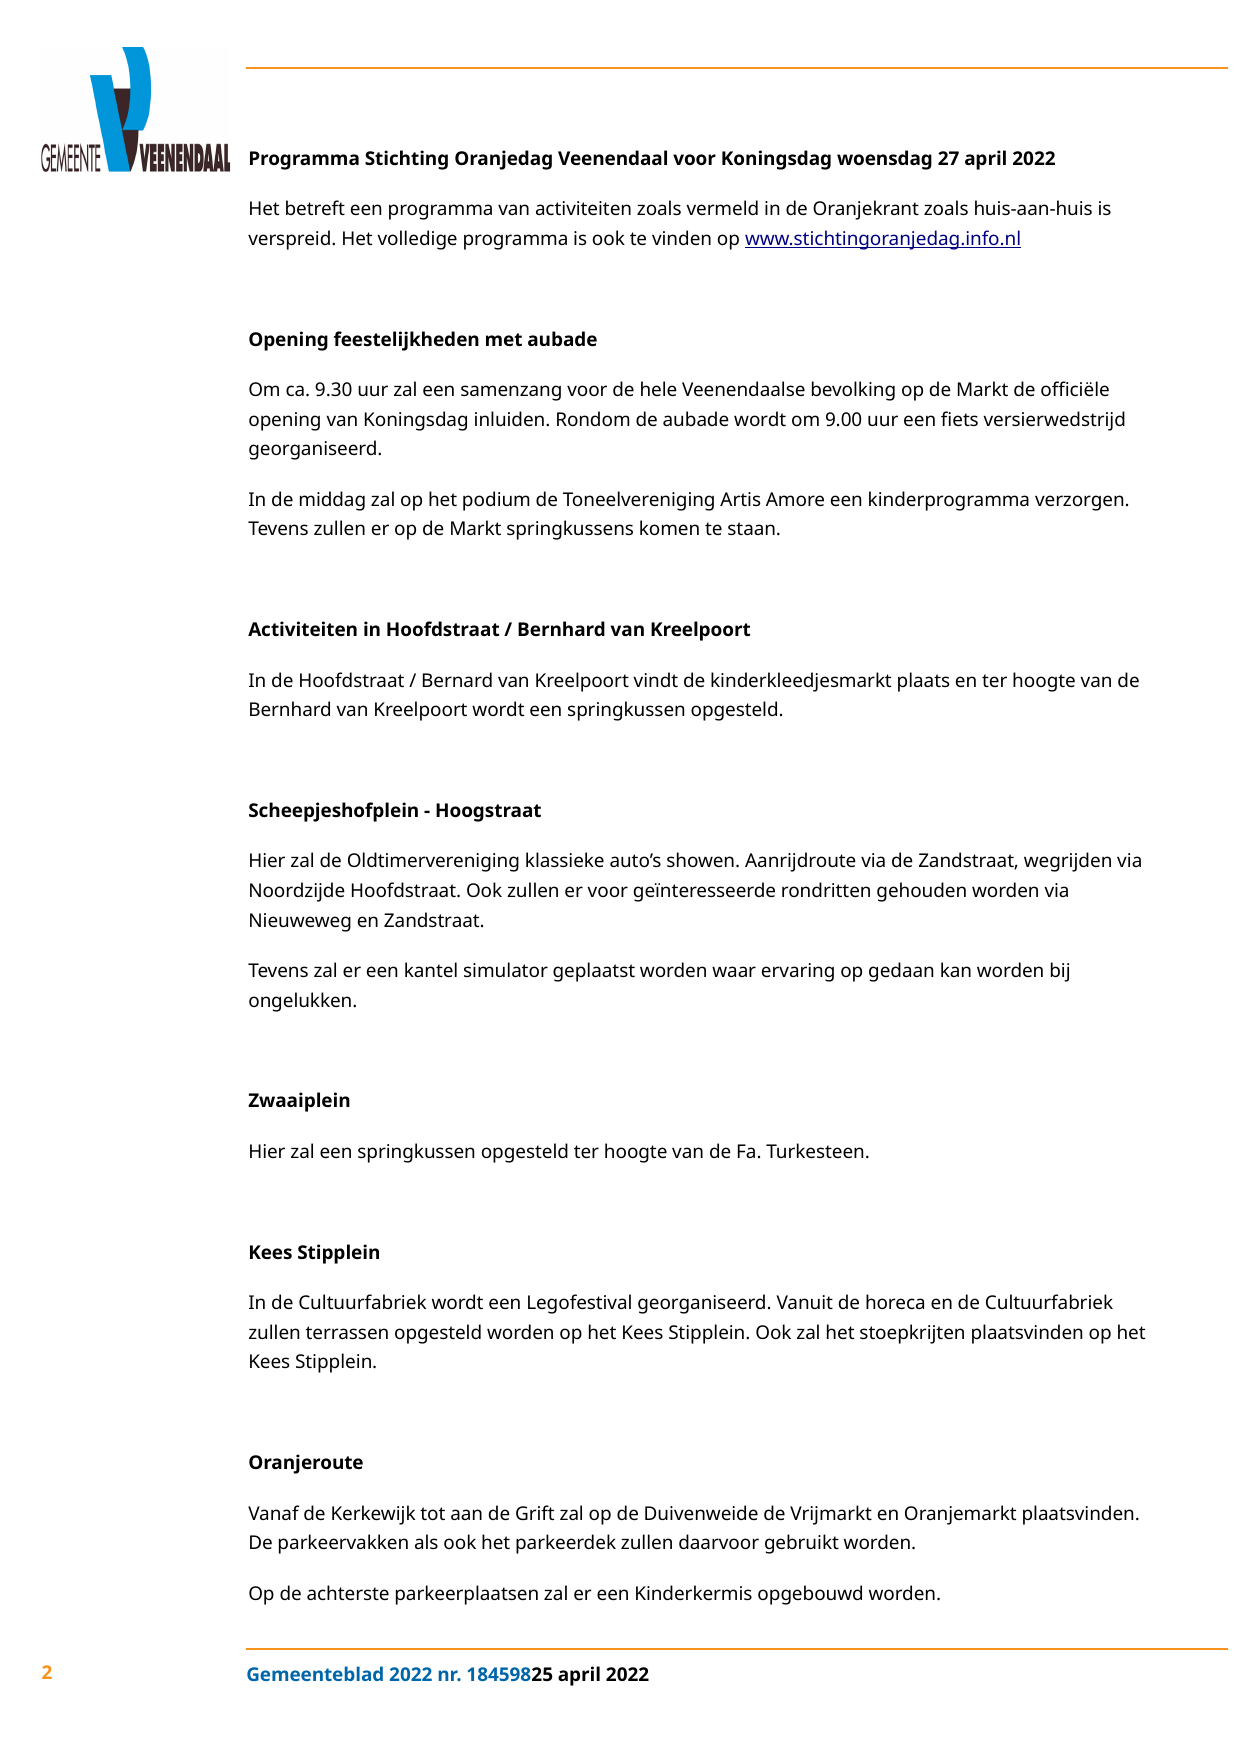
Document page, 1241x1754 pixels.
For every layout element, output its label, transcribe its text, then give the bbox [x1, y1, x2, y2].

text Om ca. 9.30 uur zal een samenzang voor de hele Veenendaalse bevolking op de Markt de officiële opening van Koningsdag inluiden. Rondom de aubade wordt om 9.00 uur een fiets versierwedstrijd georganiseerd. [248, 376, 1152, 461]
text Oranjeroute [248, 1449, 1152, 1475]
text In de Hoofdstraat / Bernard van Kreelpoort vindt de kinderkleedjesmarkt plaats en ter hoogte van de Bernhard van Kreelpoort wordt een springkussen opgesteld. [248, 667, 1152, 722]
text Hier zal een springkussen opgesteld ter hoogte van de Fa. Turkesteen. [248, 1138, 1152, 1164]
text Opening feestelijkheden met aubade [248, 326, 1152, 352]
text Op de achterste parkeerplaatsen zal er een Kinderkermis opgebouwd worden. [248, 1580, 1152, 1606]
text In de middag zal op het podium de Toneelvereniging Artis Amore een kinderprogramma verzorgen. Tevens zullen er op de Markt springkussens komen te staan. [248, 486, 1152, 541]
text Kees Stipplein [248, 1239, 1152, 1265]
text Hier zal de Oldtimervereniging klassieke auto’s showen. Aanrijdroute via de Zandstraat, wegrijden via Noordzijde Hoofdstraat. Ook zullen er voor geïnteresseerde rondritten gehouden worden via Nieuweweg en Zandstraat. [248, 848, 1152, 933]
text Vanaf de Kerkewijk tot aan de Grift zal op de Duivenweide de Vrijmarkt en Oranjemarkt plaatsvinden. De parkeervakken als ook het parkeerdek zullen daarvoor gebruikt worden. [248, 1500, 1152, 1555]
picture [123, 47, 231, 172]
text Het betreft een programma van activiteiten zoals vermeld in de Oranjekrant zoals huis-aan-huis is verspreid. Het volledige programma is ook te vinden op www.stichtingoranjedag.info.nl [248, 196, 1152, 251]
text Zwaaiplein [248, 1088, 1152, 1113]
text Tevens zal er een kantel simulator geplaatst worden waar ervaring op gedaan kan worden bij ongelukken. [248, 957, 1152, 1013]
text Activiteiten in Hoofdstraat / Bernhard van Kreelpoort [248, 616, 1152, 642]
text Scheepjeshofplein - Hoogstraat [248, 797, 1152, 823]
text In de Cultuurfabriek wordt een Legofestival georganiseerd. Vanuit de horeca en de Cultuurfabriek zullen terrassen opgesteld worden op het Kees Stipplein. Ook zal het stoepkrijten plaatsvinden op het Kees Stipplein. [248, 1289, 1152, 1374]
text Programma Stichting Oranjedag Veenendaal voor Koningsdag woensdag 27 april 2022 [248, 145, 1152, 171]
picture [41, 47, 130, 172]
